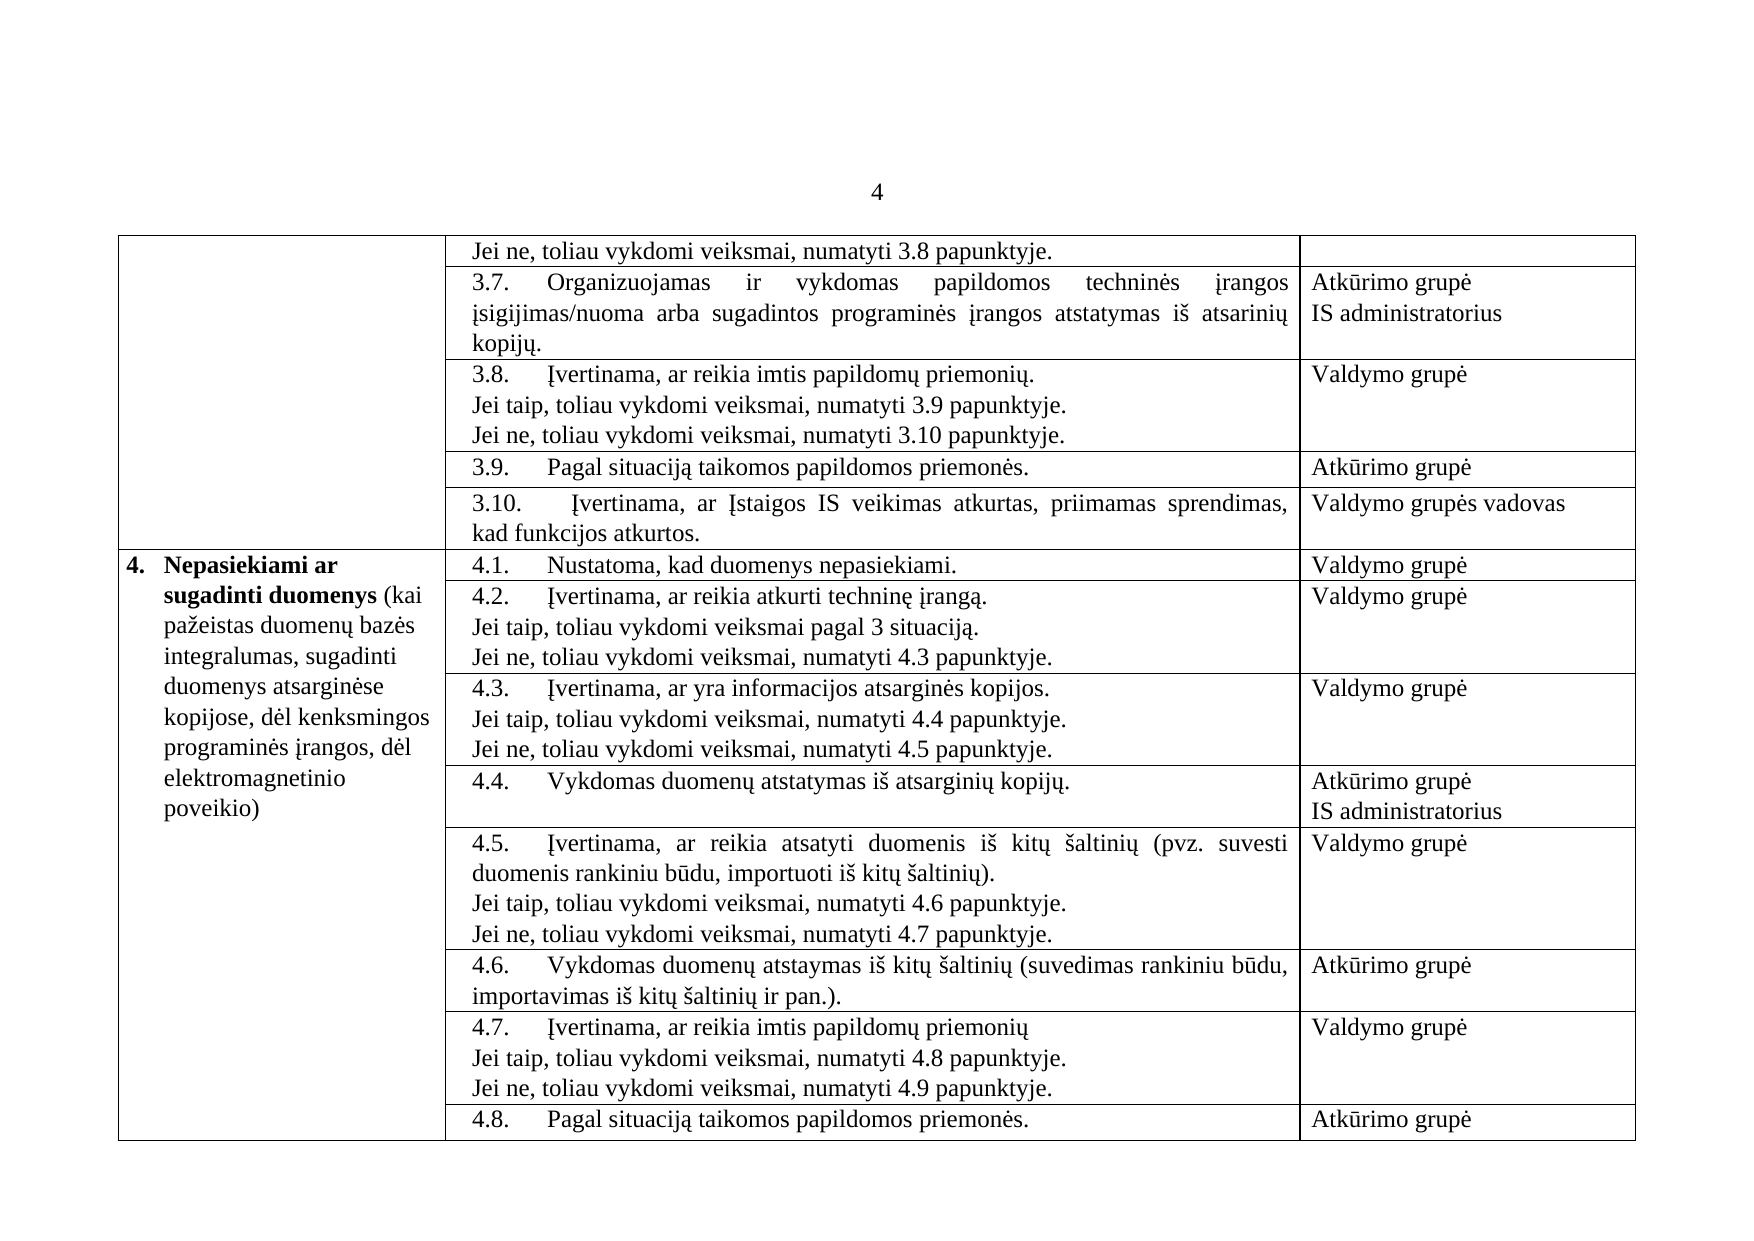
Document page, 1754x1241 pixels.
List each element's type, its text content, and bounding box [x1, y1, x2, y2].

table_cell Atkūrimo grupė IS administratorius [1301, 267, 1635, 358]
table_cell Valdymo grupė [1301, 581, 1635, 672]
table_cell 4.7. Įvertinama, ar reikia imtis papildomų priemonių Jei taip, toliau vykdomi veiksmai, numatyti 4.8 papunktyje. Jei ne, toliau vykdomi veiksmai, numatyti 4.9 papunktyje. [446, 1012, 1299, 1103]
table_cell Atkūrimo grupė [1301, 950, 1635, 1011]
table_cell 4.8. Pagal situaciją taikomos papildomos priemonės. [446, 1105, 1299, 1139]
table_cell Valdymo grupė [1301, 550, 1635, 580]
table_cell 3.10. Įvertinama, ar Įstaigos IS veikimas atkurtas, priimamas sprendimas, kad funkcijos atkurtos. [446, 488, 1299, 549]
table_cell Valdymo grupės vadovas [1301, 488, 1635, 549]
table_cell 4.3. Įvertinama, ar yra informacijos atsarginės kopijos. Jei taip, toliau vykdomi veiksmai, numatyti 4.4 papunktyje. Jei ne, toliau vykdomi veiksmai, numatyti 4.5 papunktyje. [446, 674, 1299, 765]
table_cell Valdymo grupė [1301, 674, 1635, 765]
table_cell Valdymo grupė [1301, 1012, 1635, 1103]
table_cell [119, 236, 445, 549]
table_cell 4.4. Vykdomas duomenų atstatymas iš atsarginių kopijų. [446, 766, 1299, 827]
table_cell Atkūrimo grupė [1301, 1105, 1635, 1139]
table_cell Valdymo grupė [1301, 828, 1635, 949]
table_cell 4.1. Nustatoma, kad duomenys nepasiekiami. [446, 550, 1299, 580]
table_cell 4.2. Įvertinama, ar reikia atkurti techninę įrangą. Jei taip, toliau vykdomi veiksmai pagal 3 situaciją. Jei ne, toliau vykdomi veiksmai, numatyti 4.3 papunktyje. [446, 581, 1299, 672]
table_cell Atkūrimo grupė IS administratorius [1301, 766, 1635, 827]
table_cell Valdymo grupė [1301, 360, 1635, 451]
table_cell Jei ne, toliau vykdomi veiksmai, numatyti 3.8 papunktyje. [446, 236, 1299, 266]
table_cell 4.5. Įvertinama, ar reikia atsatyti duomenis iš kitų šaltinių (pvz. suvesti duomenis rankiniu būdu, importuoti iš kitų šaltinių). Jei taip, toliau vykdomi veiksmai, numatyti 4.6 papunktyje. Jei ne, toliau vykdomi veiksmai, numatyti 4.7 papunktyje. [446, 828, 1299, 949]
table_cell 3.9. Pagal situaciją taikomos papildomos priemonės. [446, 452, 1299, 487]
table_cell 3.8. Įvertinama, ar reikia imtis papildomų priemonių. Jei taip, toliau vykdomi veiksmai, numatyti 3.9 papunktyje. Jei ne, toliau vykdomi veiksmai, numatyti 3.10 papunktyje. [446, 360, 1299, 451]
table_cell [1301, 236, 1635, 266]
table_cell 3.7. Organizuojamas ir vykdomas papildomos techninės įrangos įsigijimas/nuoma arba sugadintos programinės įrangos atstatymas iš atsarinių kopijų. [446, 267, 1299, 358]
table_cell 4.6. Vykdomas duomenų atstaymas iš kitų šaltinių (suvedimas rankiniu būdu, importavimas iš kitų šaltinių ir pan.). [446, 950, 1299, 1011]
table_cell 4. Nepasiekiami ar sugadinti duomenys (kai pažeistas duomenų bazės integralumas, sugadinti duomenys atsarginėse kopijose, dėl kenksmingos programinės įrangos, dėl elektromagnetinio poveikio) [119, 550, 445, 1139]
table_cell Atkūrimo grupė [1301, 452, 1635, 487]
